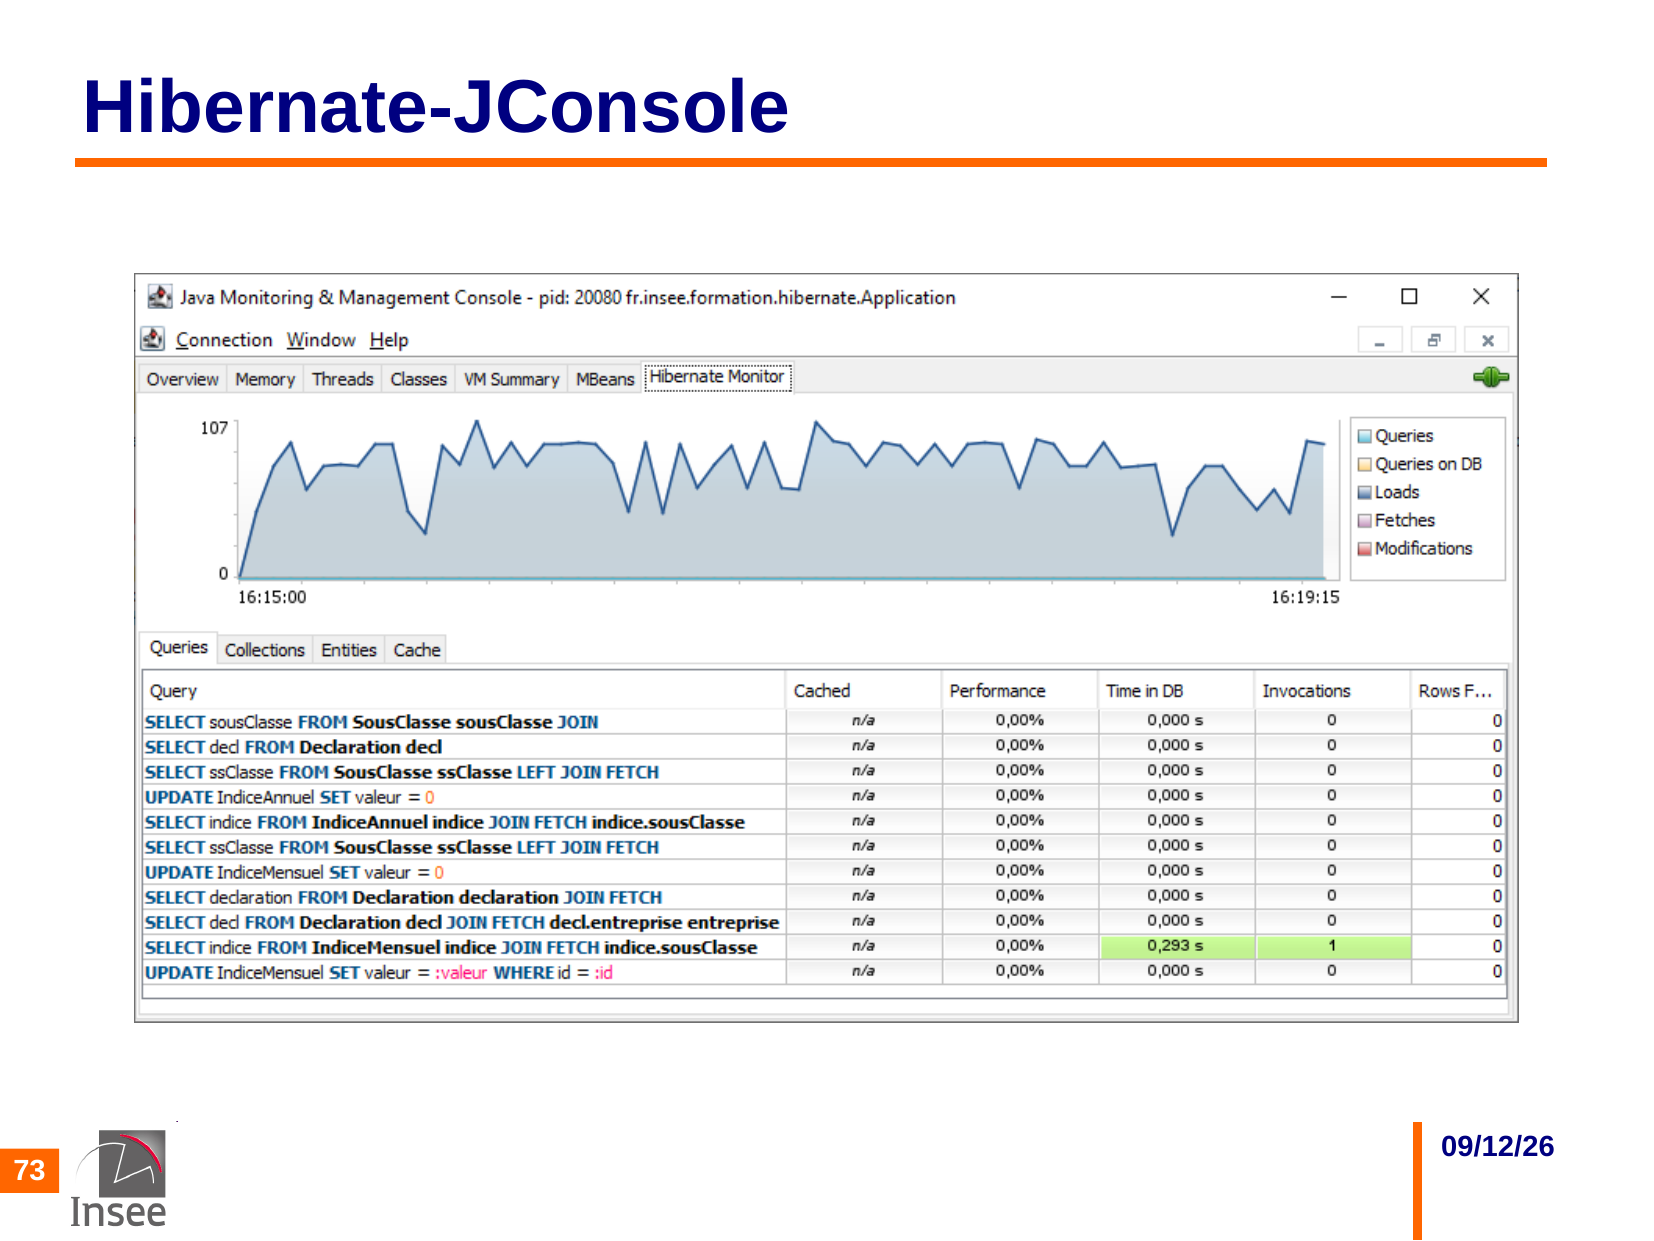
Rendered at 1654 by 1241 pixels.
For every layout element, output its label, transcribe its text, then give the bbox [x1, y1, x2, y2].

picture [134, 273, 1519, 1023]
title Hibernate-JConsole [82, 49, 1619, 163]
picture [62, 1121, 178, 1241]
